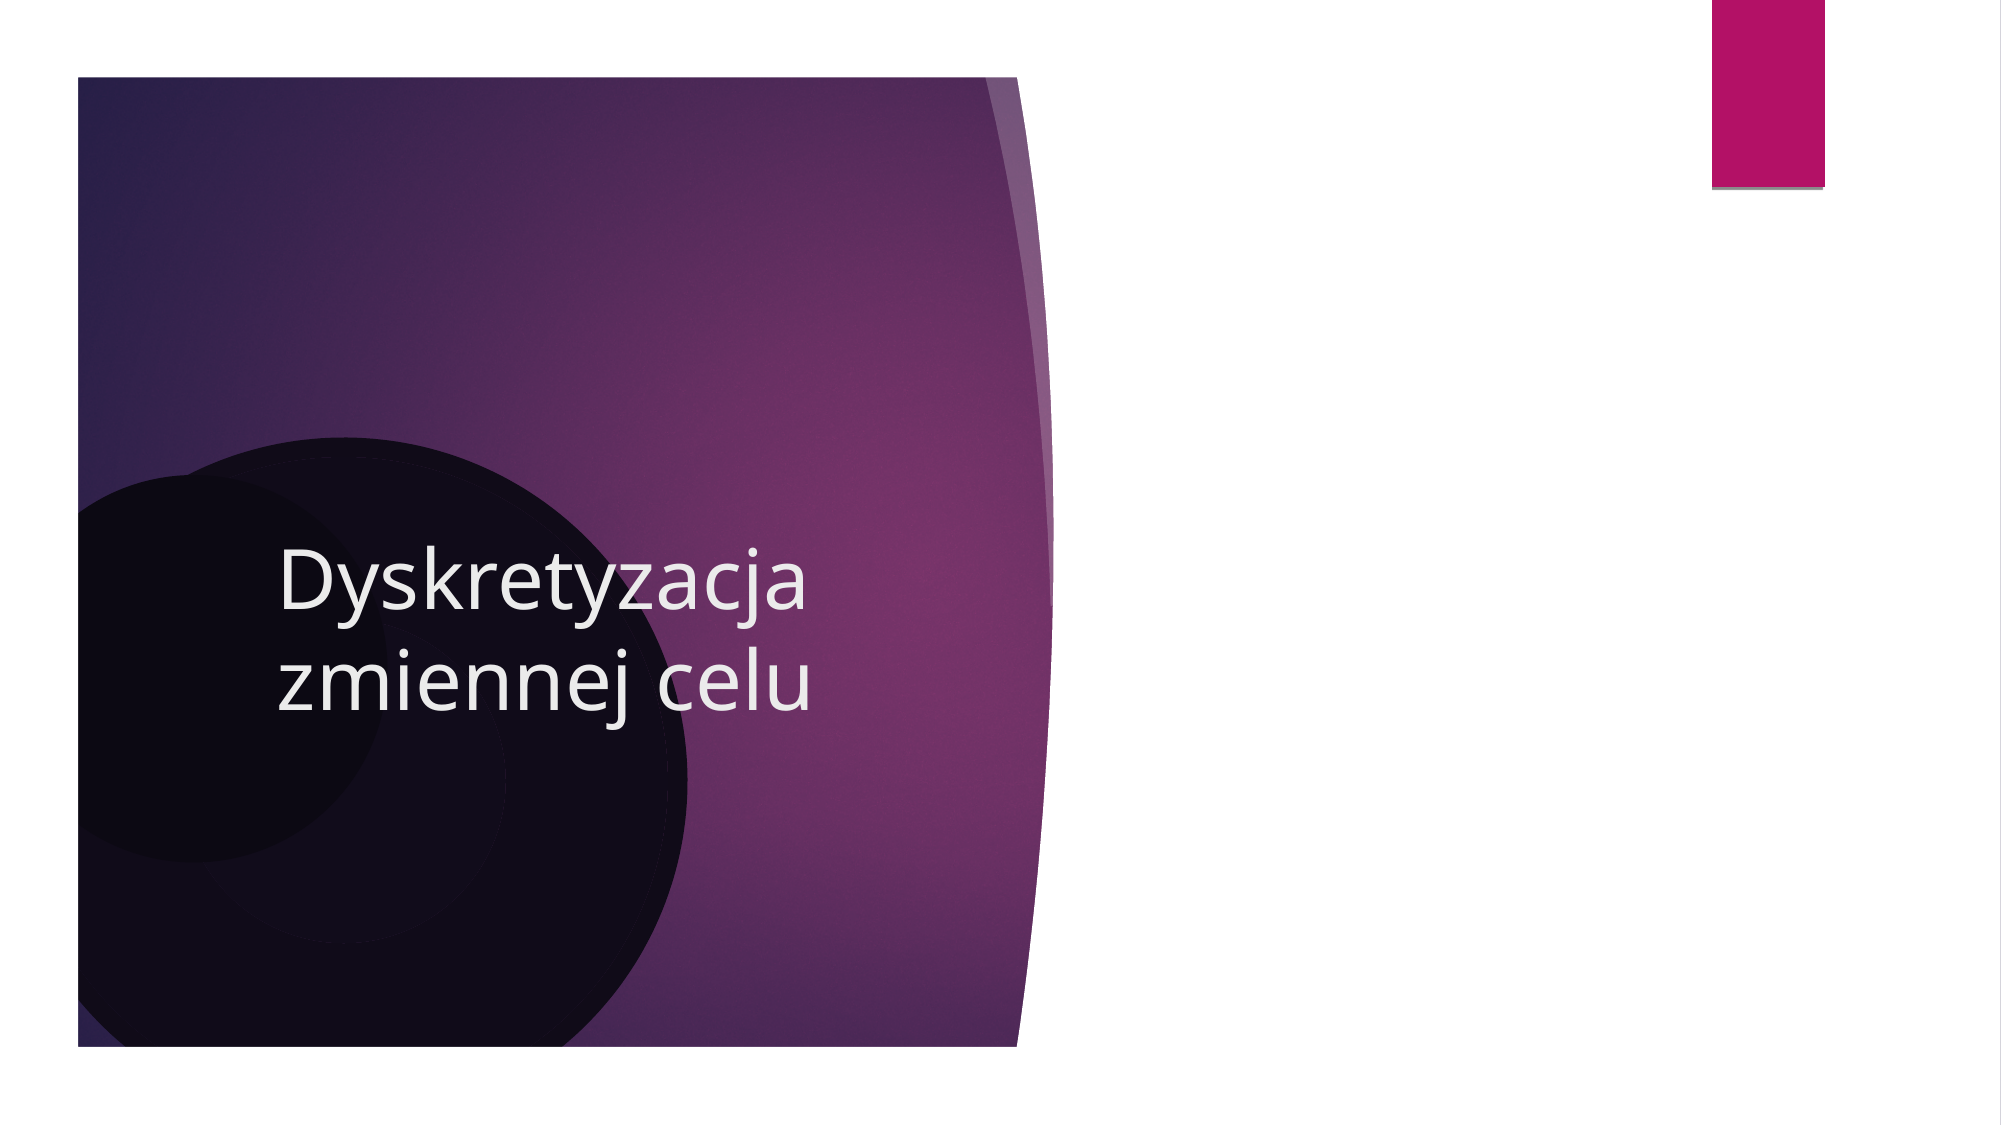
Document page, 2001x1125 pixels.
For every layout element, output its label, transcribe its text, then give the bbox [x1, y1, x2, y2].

title Dyskretyzacja zmiennej celu [194, 352, 904, 773]
